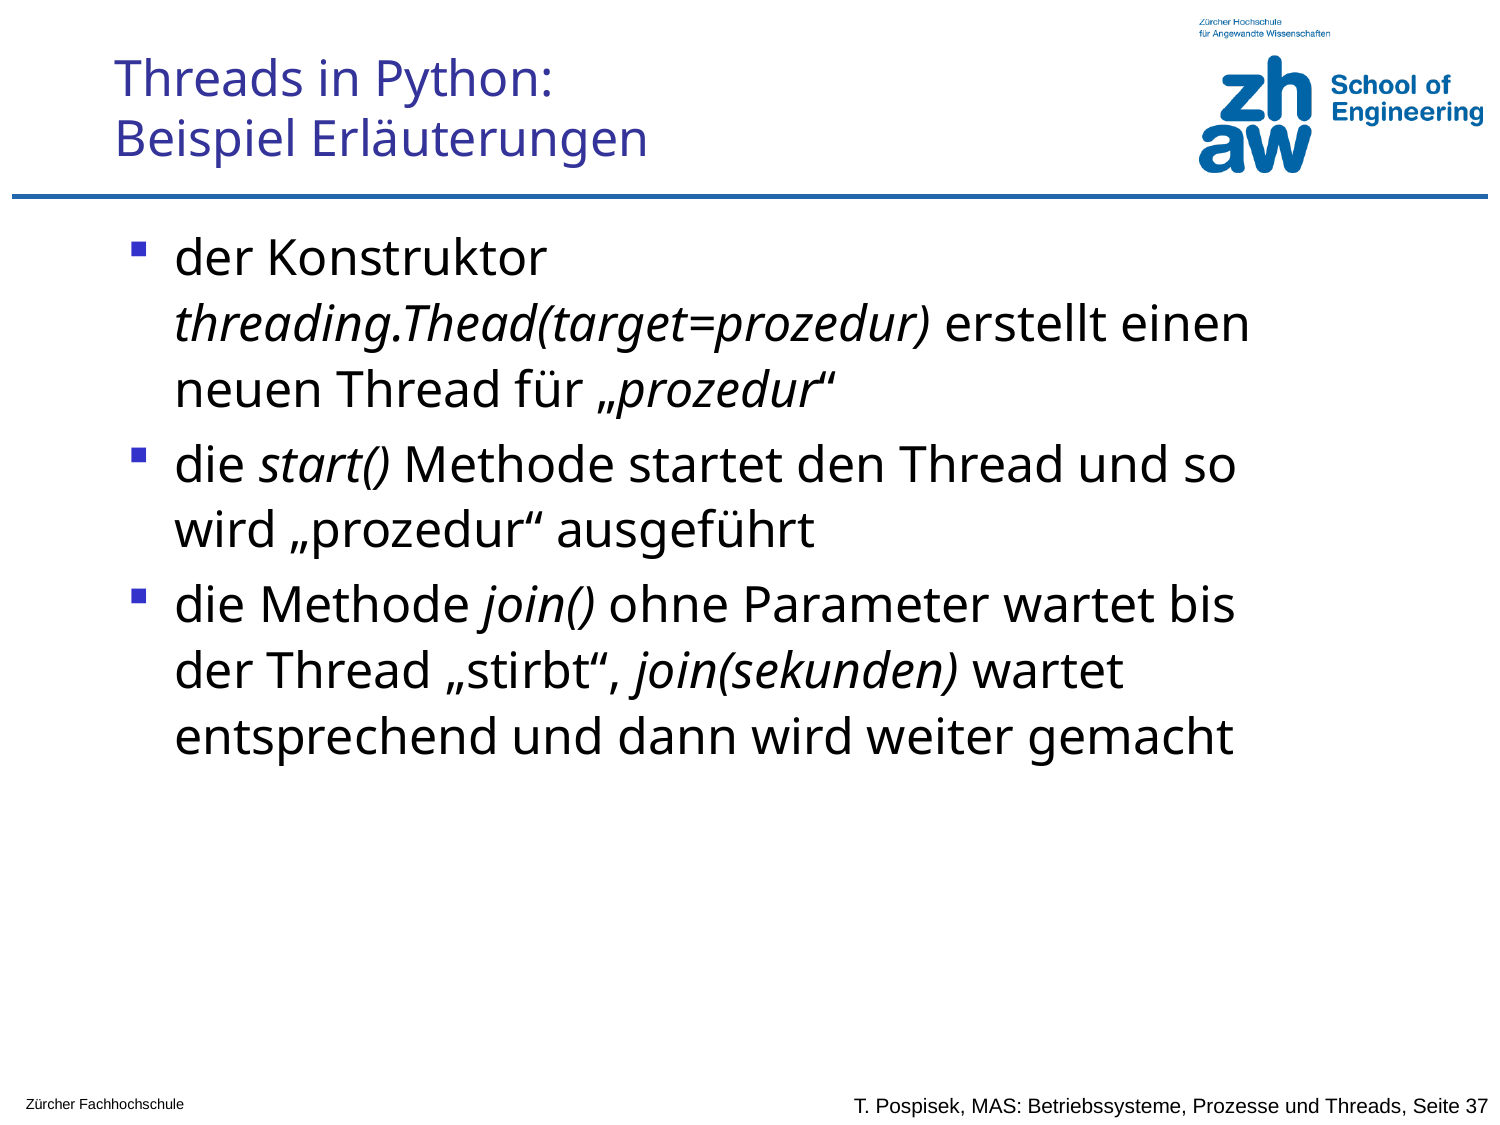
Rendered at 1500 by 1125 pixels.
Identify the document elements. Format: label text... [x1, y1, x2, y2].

title Threads in Python: Beispiel Erläuterungen [99, 50, 1379, 163]
text_box der Konstruktor threading.Thead(target=prozedur) erstellt einen neuen Thread für „prozedur“ die start() Methode startet den Thread und so wird „prozedur“ ausgeführt die Methode join() ohne Parameter wartet bis der Thread „stirbt“, join(sekunden) wartet entsprechend und dann wird weiter gemacht [112, 212, 1300, 772]
picture [1199, 19, 1483, 173]
